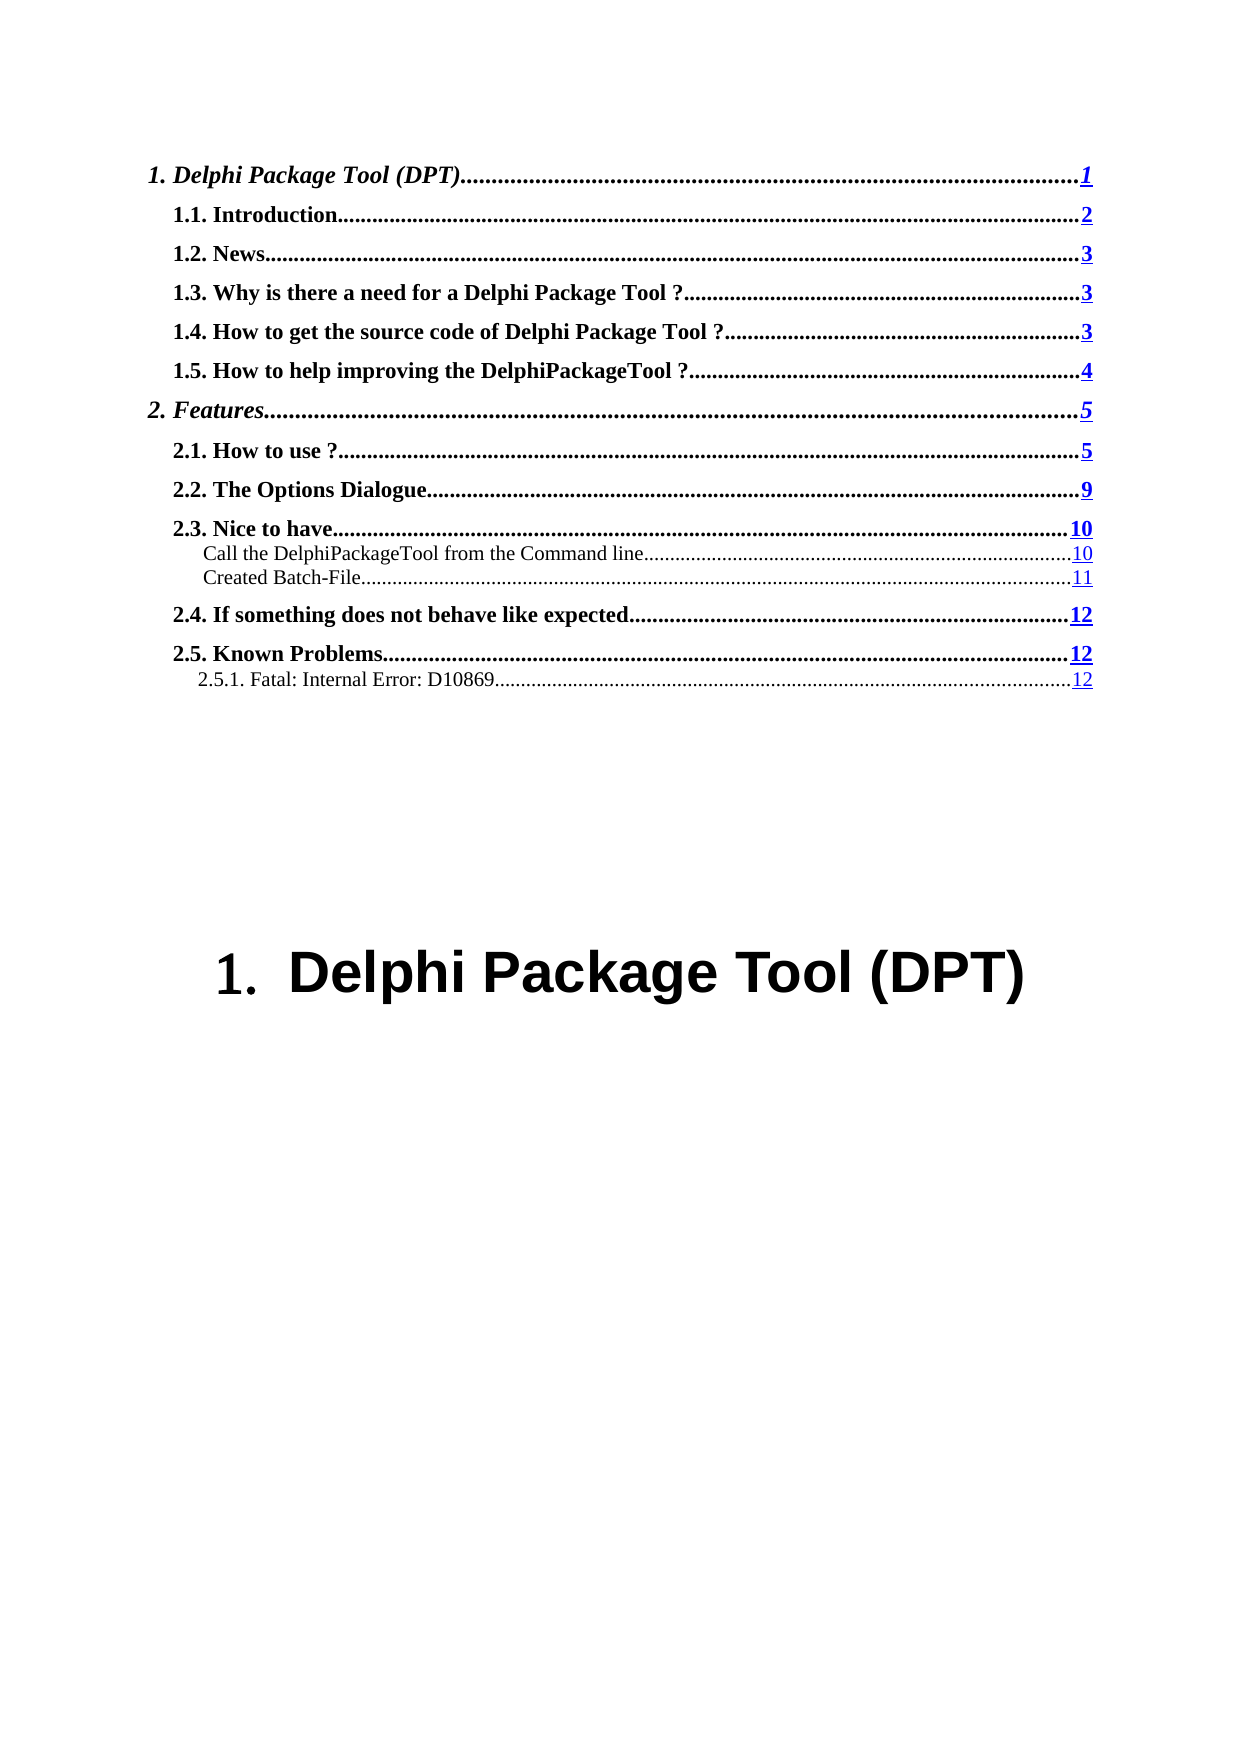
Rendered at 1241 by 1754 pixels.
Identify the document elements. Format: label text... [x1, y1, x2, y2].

text Call the DelphiPackageTool from the Command line 10 [198, 541, 1093, 565]
text 1.3. Why is there a need for a Delphi Package Tool ? 3 [173, 279, 1093, 305]
text 1.5. How to help improving the DelphiPackageTool ? 4 [173, 357, 1093, 383]
text 1.1. Introduction 2 [173, 201, 1093, 228]
text 2.4. If something does not behave like expected 12 [173, 602, 1093, 628]
text Created Batch-File 11 [198, 565, 1093, 589]
text 1. Delphi Package Tool (DPT) 1 [148, 160, 1093, 189]
text 2.2. The Options Dialogue 9 [173, 476, 1093, 502]
text 2.1. How to use ? 5 [173, 437, 1093, 463]
subtitle Delphi Package Tool (DPT) [148, 938, 1093, 1005]
text 2.5. Known Problems 12 [173, 640, 1093, 667]
text 2.5.1. Fatal: Internal Error: D10869 12 [198, 667, 1093, 691]
text 2. Features 5 [148, 396, 1093, 424]
text 2.3. Nice to have 10 [173, 514, 1093, 541]
text 1.2. News 3 [173, 240, 1093, 267]
text 1.4. How to get the source code of Delphi Package Tool ? 3 [173, 318, 1093, 344]
